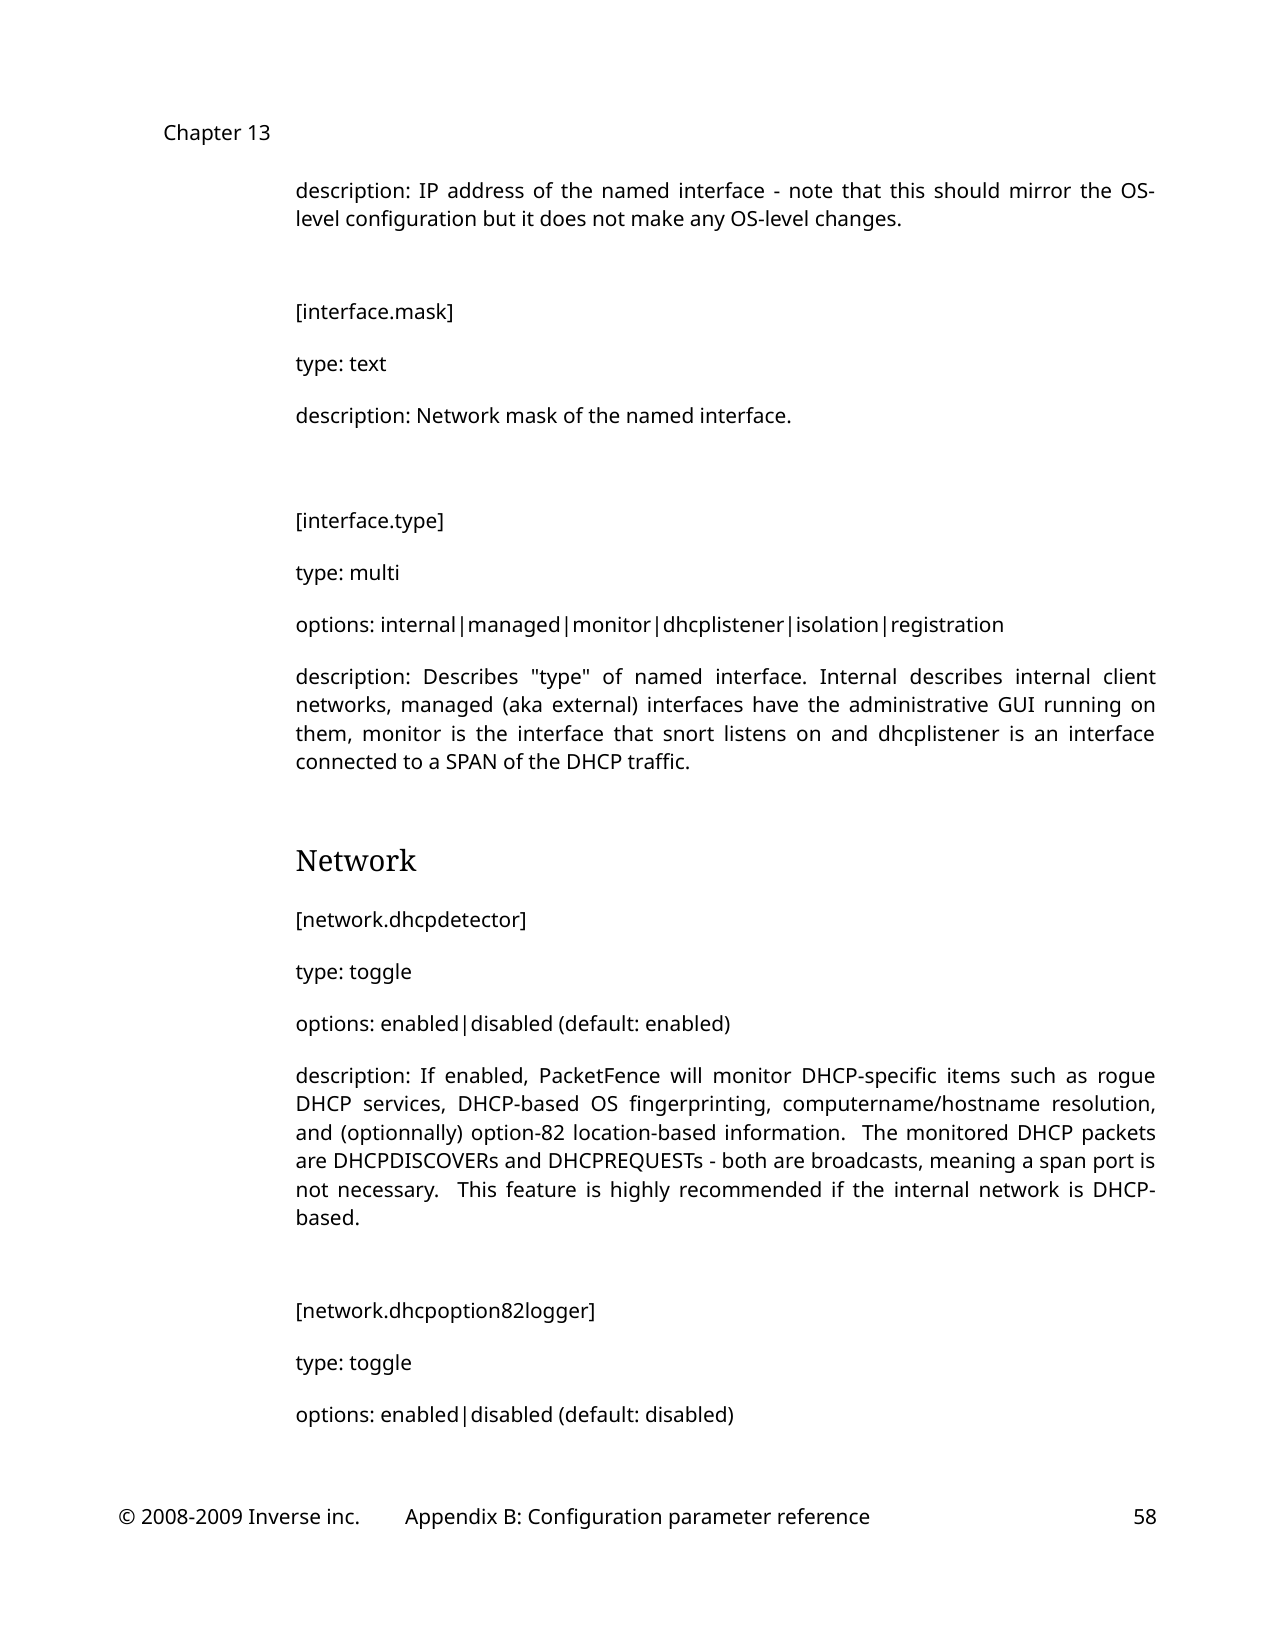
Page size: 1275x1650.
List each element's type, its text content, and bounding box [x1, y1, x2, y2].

text type: toggle [295, 957, 1157, 985]
text options: internal|managed|monitor|dhcplistener|isolation|registration [295, 610, 1157, 638]
subtitle Network [295, 840, 1157, 880]
text [network.dhcpdetector] [295, 905, 1157, 933]
text type: toggle [295, 1348, 1157, 1377]
text [interface.mask] [295, 297, 1157, 326]
text [network.dhcpoption82logger] [295, 1296, 1157, 1325]
text description: Describes "type" of named interface. Internal describes internal client networks, managed (aka external) interfaces have the administrative GUI running on them, monitor is the interface that snort listens on and dhcplistener is an interface connected to a SPAN of the DHCP traffic. [295, 662, 1157, 776]
text [interface.type] [295, 506, 1157, 534]
text type: text [295, 349, 1157, 378]
text description: IP address of the named interface - note that this should mirror the OS-level configuration but it does not make any OS-level changes. [295, 176, 1157, 233]
text options: enabled|disabled (default: enabled) [295, 1009, 1157, 1037]
text description: Network mask of the named interface. [295, 402, 1157, 430]
text options: enabled|disabled (default: disabled) [295, 1401, 1157, 1429]
text type: multi [295, 558, 1157, 586]
text description: If enabled, PacketFence will monitor DHCP-specific items such as rogue DHCP services, DHCP-based OS fingerprinting, computername/hostname resolution, and (optionnally) option-82 location-based information. The monitored DHCP packets are DHCPDISCOVERs and DHCPREQUESTs - both are broadcasts, meaning a span port is not necessary. This feature is highly recommended if the internal network is DHCP-based. [295, 1061, 1157, 1232]
